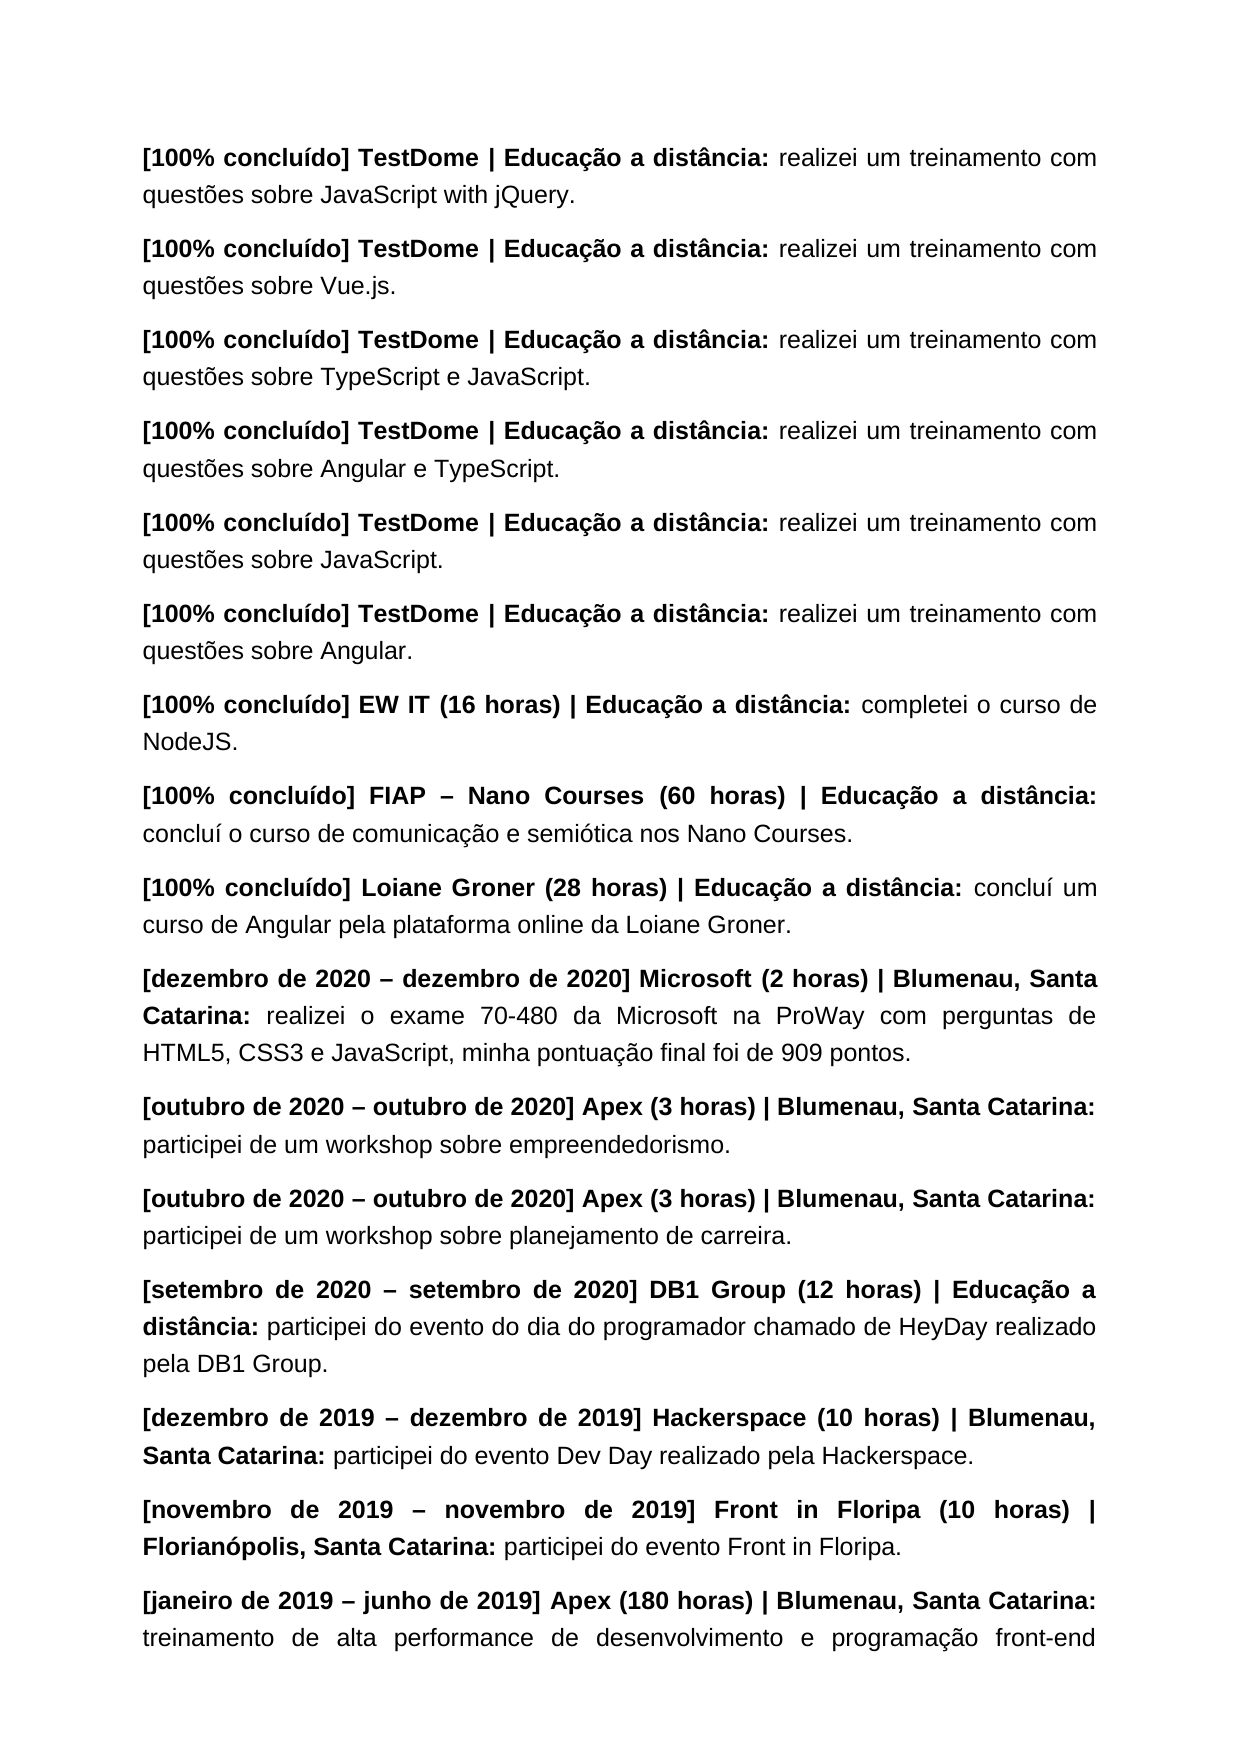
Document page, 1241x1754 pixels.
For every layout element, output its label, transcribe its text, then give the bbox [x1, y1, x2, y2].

text [100% concluído] FIAP – Nano Courses (60 horas) | Educação a distância: concluí o curso de comunicação e semiótica nos Nano Courses. [142, 781, 1098, 847]
text [outubro de 2020 – outubro de 2020] Apex (3 horas) | Blumenau, Santa Catarina: participei de um workshop sobre empreendedorismo. [142, 1092, 1098, 1158]
text [100% concluído] TestDome | Educação a distância: realizei um treinamento com questões sobre JavaScript. [142, 507, 1098, 573]
text [100% concluído] TestDome | Educação a distância: realizei um treinamento com questões sobre JavaScript with jQuery. [142, 142, 1098, 208]
text [100% concluído] Loiane Groner (28 horas) | Educação a distância: concluí um curso de Angular pela plataforma online da Loiane Groner. [142, 872, 1098, 938]
text [100% concluído] TestDome | Educação a distância: realizei um treinamento com questões sobre TypeScript e JavaScript. [142, 325, 1098, 391]
text [dezembro de 2020 – dezembro de 2020] Microsoft (2 horas) | Blumenau, Santa Catarina: realizei o exame 70-480 da Microsoft na ProWay com perguntas de HTML5, CSS3 e JavaScript, minha pontuação final foi de 909 pontos. [142, 964, 1098, 1067]
text [100% concluído] TestDome | Educação a distância: realizei um treinamento com questões sobre Angular e TypeScript. [142, 416, 1098, 482]
text [outubro de 2020 – outubro de 2020] Apex (3 horas) | Blumenau, Santa Catarina: participei de um workshop sobre planejamento de carreira. [142, 1183, 1098, 1249]
text [100% concluído] EW IT (16 horas) | Educação a distância: completei o curso de NodeJS. [142, 690, 1098, 756]
text [100% concluído] TestDome | Educação a distância: realizei um treinamento com questões sobre Angular. [142, 599, 1098, 665]
text [novembro de 2019 – novembro de 2019] Front in Floripa (10 horas) | Florianópolis, Santa Catarina: participei do evento Front in Floripa. [142, 1494, 1098, 1561]
text [100% concluído] TestDome | Educação a distância: realizei um treinamento com questões sobre Vue.js. [142, 234, 1098, 300]
text [dezembro de 2019 – dezembro de 2019] Hackerspace (10 horas) | Blumenau, Santa Catarina: participei do evento Dev Day realizado pela Hackerspace. [142, 1403, 1098, 1469]
text [setembro de 2020 – setembro de 2020] DB1 Group (12 horas) | Educação a distância: participei do evento do dia do programador chamado de HeyDay realizado pela DB1 Group. [142, 1275, 1098, 1378]
text [janeiro de 2019 – junho de 2019] Apex (180 horas) | Blumenau, Santa Catarina: treinamento de alta performance de desenvolvimento e programação front-end [142, 1586, 1098, 1652]
